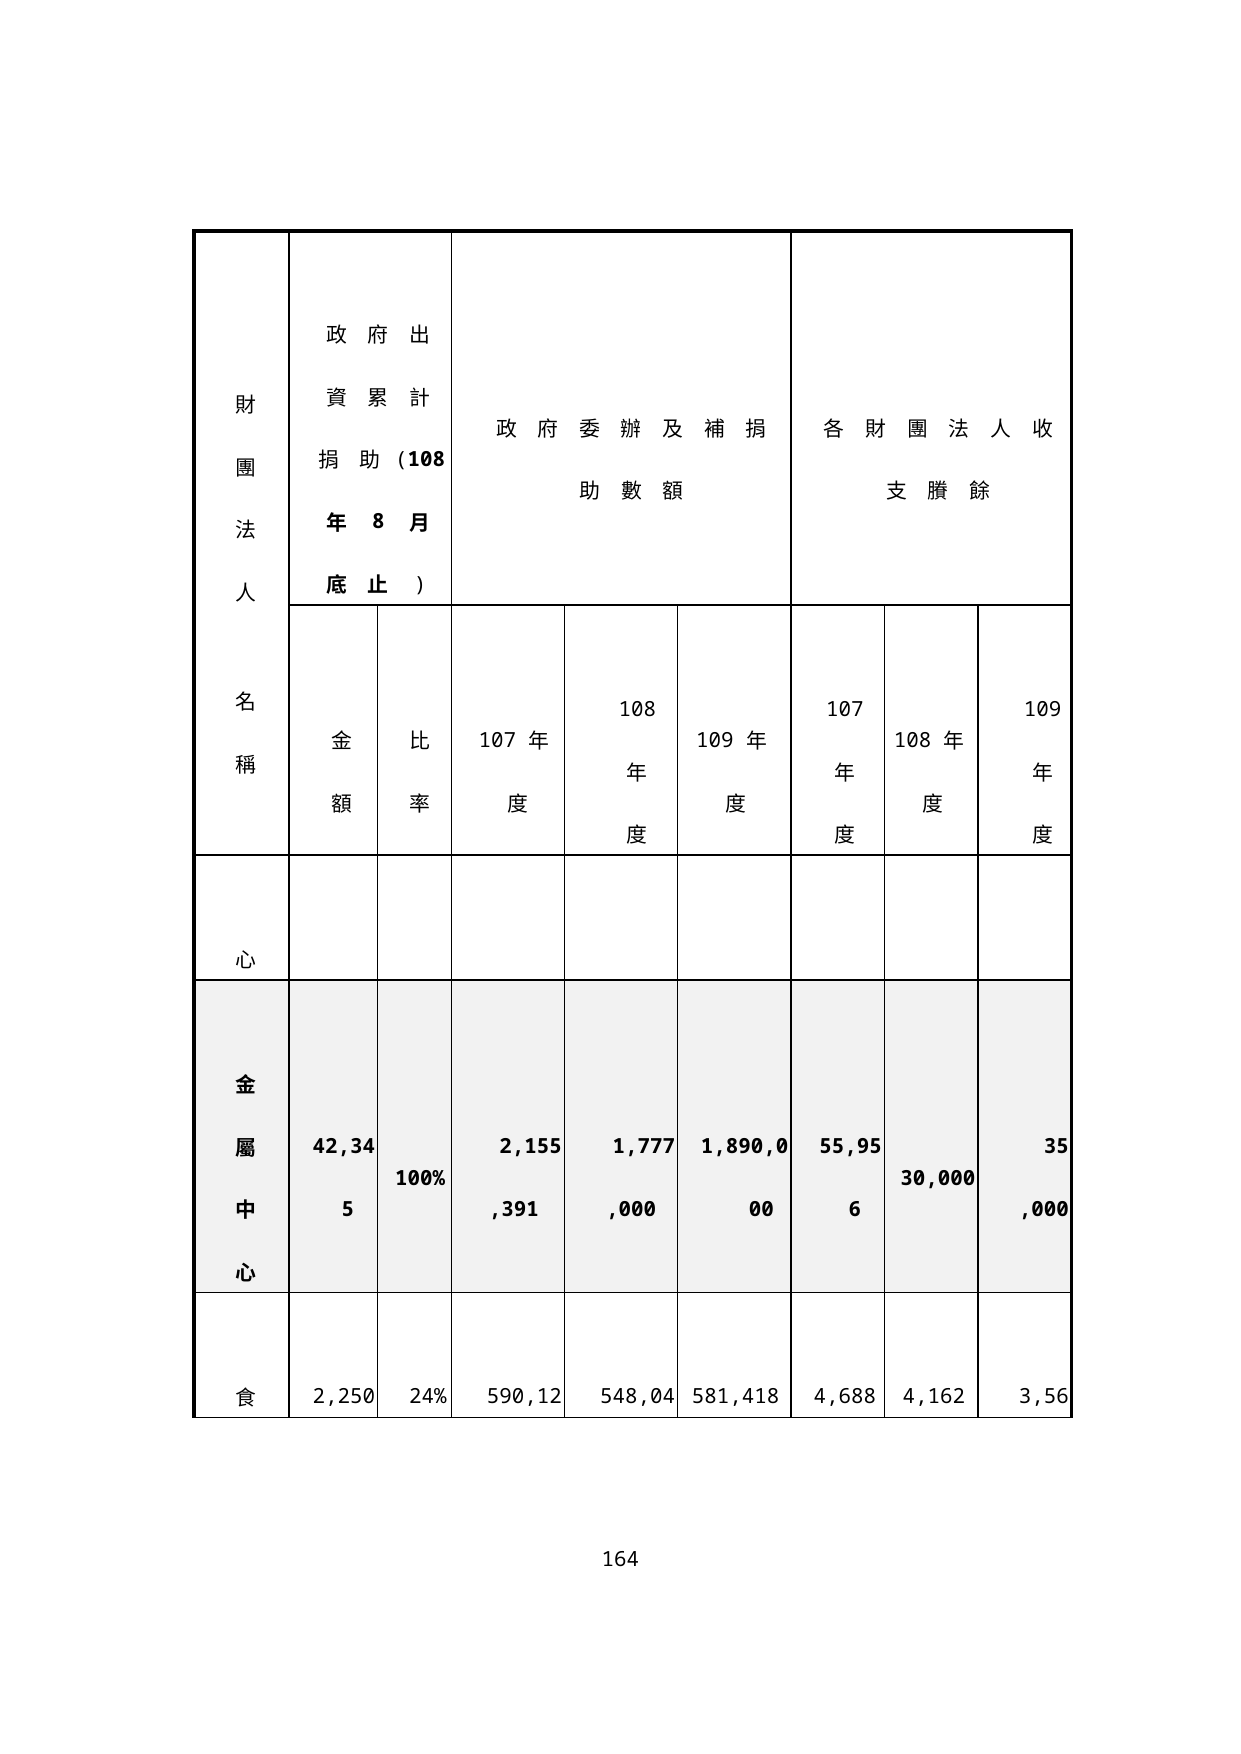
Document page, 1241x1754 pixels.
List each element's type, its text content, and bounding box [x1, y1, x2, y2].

table_cell [678, 856, 790, 979]
table_header 政府委辦及補捐助數額 [452, 233, 790, 604]
table_cell 24% [378, 1293, 451, 1417]
table_cell [290, 856, 377, 979]
table_cell 42,345 [290, 981, 377, 1292]
table_cell 4,688 [792, 1293, 884, 1417]
table_header 財團法人 名稱 [196, 233, 288, 854]
table_cell 581,418 [678, 1293, 790, 1417]
table_cell 30,000 [885, 981, 977, 1292]
table_cell 107年度 [452, 606, 564, 854]
table_header 政府出資累計捐助(108年8月底止) [290, 233, 451, 604]
table_cell 590,12 [452, 1293, 564, 1417]
table_cell 金額 [290, 606, 377, 854]
table_header 各財團法人收支賸餘 [792, 233, 1070, 604]
table_cell 100% [378, 981, 451, 1292]
table_cell [565, 856, 677, 979]
table_cell 金屬中心 [196, 981, 288, 1292]
table_cell 比率 [378, 606, 451, 854]
table_cell [378, 856, 451, 979]
table_cell [792, 856, 884, 979]
table_cell 108年度 [565, 606, 677, 854]
table_cell 2,250 [290, 1293, 377, 1417]
table_cell [885, 856, 977, 979]
table_cell 35,000 [979, 981, 1070, 1292]
table_cell 心 [196, 856, 288, 979]
table_cell 55,956 [792, 981, 884, 1292]
table_cell 2,155,391 [452, 981, 564, 1292]
table_cell 1,890,000 [678, 981, 790, 1292]
table_cell 食 [196, 1293, 288, 1417]
table_cell 109年度 [678, 606, 790, 854]
table_cell 108年度 [885, 606, 977, 854]
table_cell 4,162 [885, 1293, 977, 1417]
table_cell 548,04 [565, 1293, 677, 1417]
table_cell 107年度 [792, 606, 884, 854]
table_cell [979, 856, 1070, 979]
table_cell 109年度 [979, 606, 1070, 854]
table_cell 3,56 [979, 1293, 1070, 1417]
table_cell [452, 856, 564, 979]
table_cell 1,777,000 [565, 981, 677, 1292]
